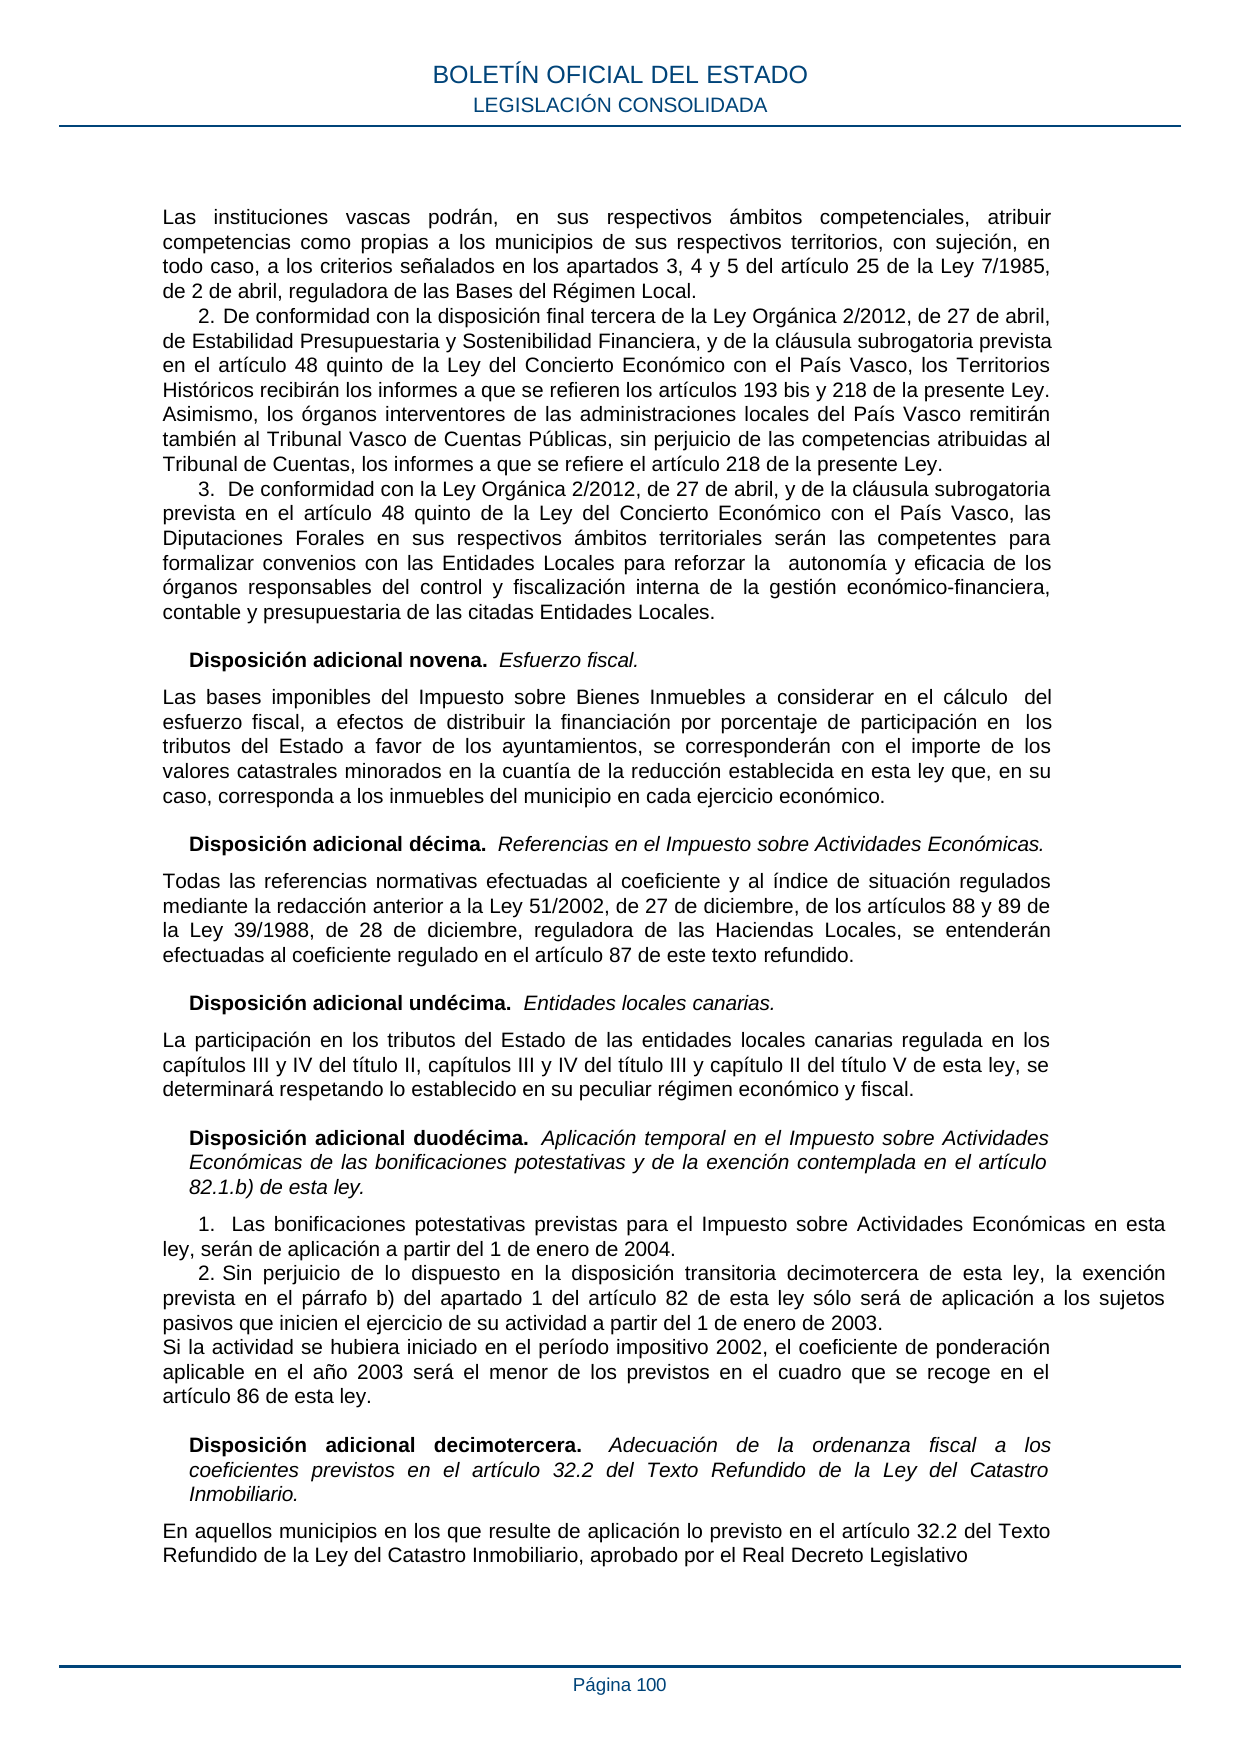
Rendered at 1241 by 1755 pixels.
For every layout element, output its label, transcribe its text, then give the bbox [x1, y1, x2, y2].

text Disposición adicional décima. Referencias en el Impuesto sobre Actividades Económicas. [189, 832, 1167, 856]
text Disposición adicional novena. Esfuerzo fiscal. [189, 648, 1167, 672]
text 82.1.b) de esta ley. [189, 1175, 1167, 1199]
text Disposición adicional undécima. Entidades locales canarias. [189, 991, 1167, 1015]
list De conformidad con la disposición final tercera de la Ley Orgánica 2/2012, de 27 de abril, de Estabilidad Presupuestaria y Sostenibilidad Financiera, y de la cláusula subrogatoria prevista en el artículo 48 quinto de la Ley del Concierto Económico con el País Vasco, los Territorios Históricos recibirán los informes a que se refieren los artículos 193 bis y 218 de la presente Ley. Asimismo, los órganos interventores de las administraciones locales del País Vasco remitirán también al Tribunal Vasco de Cuentas Públicas, sin perjuicio de las competencias atribuidas al Tribunal de Cuentas, los informes a que se refiere el artículo 218 de la presente Ley. [162, 304, 1052, 475]
text La participación en los tributos del Estado de las entidades locales canarias regulada en los capítulos III y IV del título II, capítulos III y IV del título III y capítulo II del título V de esta ley, se determinará respetando lo establecido en su peculiar régimen económico y fiscal. [162, 1028, 1052, 1101]
list Las bonificaciones potestativas previstas para el Impuesto sobre Actividades Económicas en esta ley, serán de aplicación a partir del 1 de enero de 2004. [162, 1212, 1167, 1260]
text Si la actividad se hubiera iniciado en el período impositivo 2002, el coeficiente de ponderación aplicable en el año 2003 será el menor de los previstos en el cuadro que se recoge en el artículo 86 de esta ley. [162, 1335, 1052, 1408]
text Disposición adicional decimotercera. Adecuación de la ordenanza fiscal a los coeficientes previstos en el artículo 32.2 del Texto Refundido de la Ley del Catastro Inmobiliario. [189, 1433, 1052, 1506]
list De conformidad con la Ley Orgánica 2/2012, de 27 de abril, y de la cláusula subrogatoria prevista en el artículo 48 quinto de la Ley del Concierto Económico con el País Vasco, las Diputaciones Forales en sus respectivos ámbitos territoriales serán las competentes para formalizar convenios con las Entidades Locales para reforzar la autonomía y eficacia de los órganos responsables del control y fiscalización interna de la gestión económico-financiera, contable y presupuestaria de las citadas Entidades Locales. [162, 477, 1052, 623]
text Todas las referencias normativas efectuadas al coeficiente y al índice de situación regulados mediante la redacción anterior a la Ley 51/2002, de 27 de diciembre, de los artículos 88 y 89 de la Ley 39/1988, de 28 de diciembre, reguladora de las Haciendas Locales, se entenderán efectuadas al coeficiente regulado en el artículo 87 de este texto refundido. [162, 869, 1052, 967]
text Disposición adicional duodécima. Aplicación temporal en el Impuesto sobre Actividades Económicas de las bonificaciones potestativas y de la exención contemplada en el artículo [189, 1126, 1052, 1174]
text En aquellos municipios en los que resulte de aplicación lo previsto en el artículo 32.2 del Texto Refundido de la Ley del Catastro Inmobiliario, aprobado por el Real Decreto Legislativo [162, 1519, 1052, 1567]
text Las instituciones vascas podrán, en sus respectivos ámbitos competenciales, atribuir competencias como propias a los municipios de sus respectivos territorios, con sujeción, en todo caso, a los criterios señalados en los apartados 3, 4 y 5 del artículo 25 de la Ley 7/1985, de 2 de abril, reguladora de las Bases del Régimen Local. [162, 205, 1052, 303]
text Las bases imponibles del Impuesto sobre Bienes Inmuebles a considerar en el cálculo del esfuerzo fiscal, a efectos de distribuir la financiación por porcentaje de participación en los tributos del Estado a favor de los ayuntamientos, se corresponderán con el importe de los valores catastrales minorados en la cuantía de la reducción establecida en esta ley que, en su caso, corresponda a los inmuebles del municipio en cada ejercicio económico. [162, 685, 1052, 807]
list Sin perjuicio de lo dispuesto en la disposición transitoria decimotercera de esta ley, la exención prevista en el párrafo b) del apartado 1 del artículo 82 de esta ley sólo será de aplicación a los sujetos pasivos que inicien el ejercicio de su actividad a partir del 1 de enero de 2003. [162, 1261, 1167, 1334]
